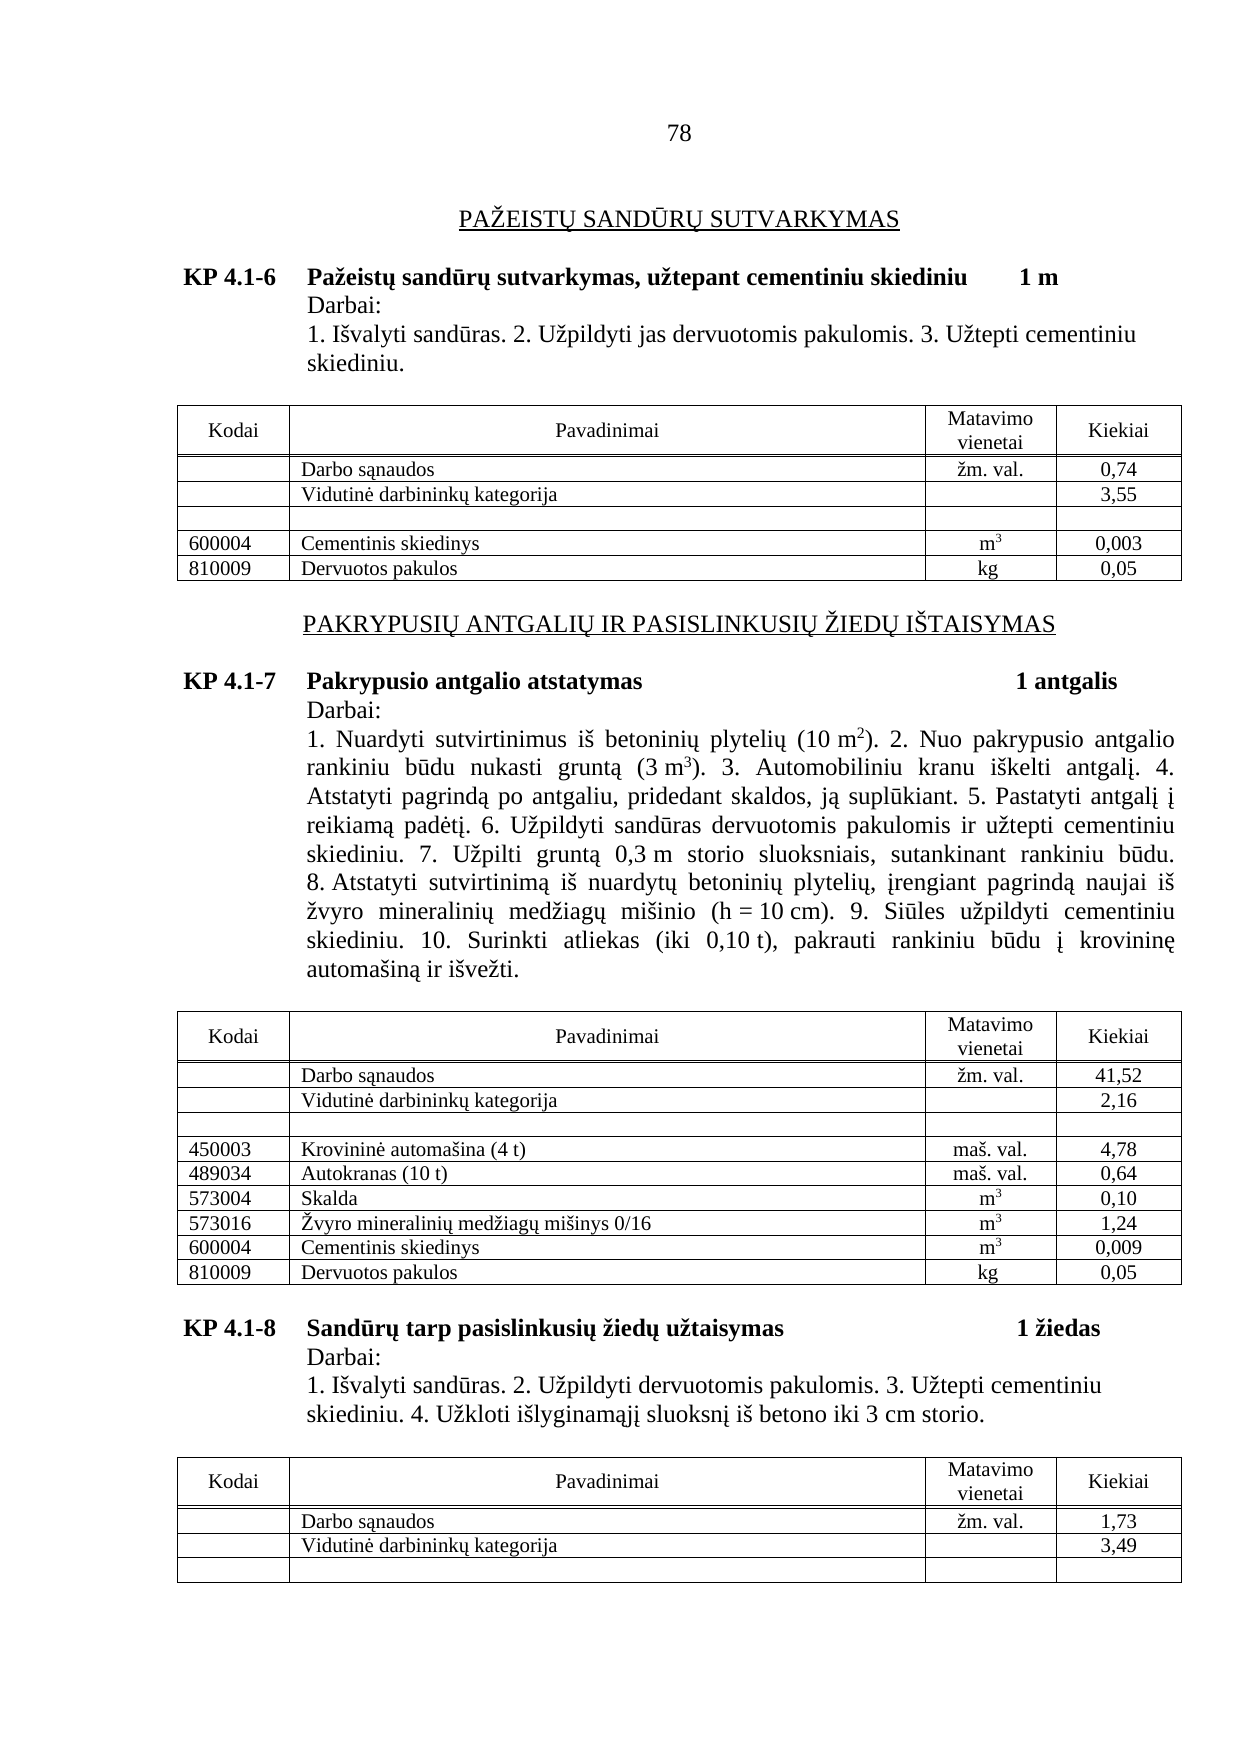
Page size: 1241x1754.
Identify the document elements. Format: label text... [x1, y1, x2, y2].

table_cell žm. val. [926, 1063, 1056, 1087]
table_cell kg [926, 556, 1056, 579]
table_cell 0,05 [1057, 1260, 1181, 1284]
table_header Kiekiai [1057, 1012, 1181, 1060]
table_cell [178, 1088, 289, 1112]
table_cell 600004 [178, 1236, 289, 1259]
table_cell [178, 457, 289, 481]
table_cell [1057, 1113, 1181, 1136]
table_cell [926, 1558, 1056, 1582]
table_cell 0,003 [1057, 531, 1181, 555]
table_cell 1,24 [1057, 1211, 1181, 1234]
table_header Pažeistų sandūrų sutvarkymas, užtepant cementiniu skiediniu [301, 262, 1013, 290]
table_cell 2,16 [1057, 1088, 1181, 1112]
table_cell [178, 482, 289, 506]
table_header Pakrypusio antgalio atstatymas [301, 666, 1009, 695]
table_header KP 4.1-6 [177, 262, 301, 290]
table_cell m3 [926, 1186, 1056, 1210]
table_cell Darbo sąnaudos [290, 1509, 925, 1533]
table_cell [1057, 507, 1181, 530]
table_cell 810009 [178, 1260, 289, 1284]
table_header Kodai [178, 1012, 289, 1060]
table_cell [178, 1534, 289, 1557]
table_header Matavimo vienetai [926, 1458, 1056, 1505]
table_cell 0,10 [1057, 1186, 1181, 1210]
table_cell [1057, 1558, 1181, 1582]
table_cell [290, 1558, 925, 1582]
table_cell Darbo sąnaudos [290, 1063, 925, 1087]
table_cell [926, 1534, 1056, 1557]
table_cell [177, 695, 301, 982]
table_cell 0,74 [1057, 457, 1181, 481]
table_header Matavimo vienetai [926, 406, 1056, 454]
table_header Sandūrų tarp pasislinkusių žiedų užtaisymas [301, 1313, 1011, 1342]
table_cell 0,009 [1057, 1236, 1181, 1259]
table_cell 573004 [178, 1186, 289, 1210]
table_cell žm. val. [926, 1509, 1056, 1533]
table_cell maš. val. [926, 1162, 1056, 1185]
table_cell Darbai: 1. Išvalyti sandūras. 2. Užpildyti jas dervuotomis pakulomis. 3. Užtepti cementiniu skiediniu. [301, 290, 1181, 377]
table_cell Žvyro mineralinių medžiagų mišinys 0/16 [290, 1211, 925, 1234]
table_cell 3,49 [1057, 1534, 1181, 1557]
table_header Matavimo vienetai [926, 1012, 1056, 1060]
table_cell žm. val. [926, 457, 1056, 481]
table_header 1 antgalis [1009, 666, 1181, 695]
table_cell [178, 1509, 289, 1533]
table_cell Cementinis skiedinys [290, 531, 925, 555]
table_cell 0,64 [1057, 1162, 1181, 1185]
table_header Kodai [178, 406, 289, 454]
table_header KP 4.1-8 [177, 1313, 301, 1342]
table_cell [178, 1558, 289, 1582]
table_cell Darbai: 1. Nuardyti sutvirtinimus iš betoninių plytelių (10 m2). 2. Nuo pakrypusio antgalio rankiniu būdu nukasti gruntą (3 m3). 3. Automobiliniu kranu iškelti antgalį. 4. Atstatyti pagrindą po antgaliu, pridedant skaldos, ją suplūkiant. 5. Pastatyti antgalį į reikiamą padėtį. 6. Užpildyti sandūras dervuotomis pakulomis ir užtepti cementiniu skiediniu. 7. Užpilti gruntą 0,3 m storio sluoksniais, sutankinant rankiniu būdu. 8. Atstatyti sutvirtinimą iš nuardytų betoninių plytelių, įrengiant pagrindą naujai iš žvyro mineralinių medžiagų mišinio (h = 10 cm). 9. Siūles užpildyti cementiniu skiediniu. 10. Surinkti atliekas (iki 0,10 t), pakrauti rankiniu būdu į krovininę automašiną ir išvežti. [301, 695, 1181, 982]
table_cell [926, 1088, 1056, 1112]
table_cell [290, 507, 925, 530]
table_cell 3,55 [1057, 482, 1181, 506]
table_header Pavadinimai [290, 1458, 925, 1505]
table_cell Krovininė automašina (4 t) [290, 1137, 925, 1161]
table_header Kodai [178, 1458, 289, 1505]
table_cell Darbo sąnaudos [290, 457, 925, 481]
table_cell Autokranas (10 t) [290, 1162, 925, 1185]
table_header 1 žiedas [1011, 1313, 1181, 1342]
table_cell m3 [926, 1211, 1056, 1234]
table_cell [926, 507, 1056, 530]
table_cell kg [926, 1260, 1056, 1284]
table_cell 600004 [178, 531, 289, 555]
table_cell [926, 1113, 1056, 1136]
table_cell 41,52 [1057, 1063, 1181, 1087]
table_header Pavadinimai [290, 406, 925, 454]
table_cell 573016 [178, 1211, 289, 1234]
table_cell 489034 [178, 1162, 289, 1185]
table_cell [178, 1063, 289, 1087]
table_cell Darbai: 1. Išvalyti sandūras. 2. Užpildyti dervuotomis pakulomis. 3. Užtepti cementiniu skiediniu. 4. Užkloti išlyginamąjį sluoksnį iš betono iki 3 cm storio. [301, 1342, 1181, 1428]
table_cell [926, 482, 1056, 506]
table_cell Dervuotos pakulos [290, 1260, 925, 1284]
table_header 1 m [1013, 262, 1181, 290]
table_header Kiekiai [1057, 1458, 1181, 1505]
table_cell Dervuotos pakulos [290, 556, 925, 579]
table_cell Cementinis skiedinys [290, 1236, 925, 1259]
table_cell [178, 507, 289, 530]
table_cell [177, 290, 301, 377]
table_header Pavadinimai [290, 1012, 925, 1060]
table_cell [290, 1113, 925, 1136]
table_cell Skalda [290, 1186, 925, 1210]
table_cell 1,73 [1057, 1509, 1181, 1533]
table_cell Vidutinė darbininkų kategorija [290, 1088, 925, 1112]
table_cell m3 [926, 531, 1056, 555]
table_header Kiekiai [1057, 406, 1181, 454]
table_cell 4,78 [1057, 1137, 1181, 1161]
table_cell [178, 1113, 289, 1136]
table_cell 810009 [178, 556, 289, 579]
text PAKRYPUSIŲ ANTGALIŲ IR PASISLINKUSIŲ ŽIEDŲ IŠTAISYMAS [177, 609, 1181, 637]
table_cell Vidutinė darbininkų kategorija [290, 1534, 925, 1557]
table_cell maš. val. [926, 1137, 1056, 1161]
table_cell [177, 1342, 301, 1428]
table_cell 450003 [178, 1137, 289, 1161]
table_cell 0,05 [1057, 556, 1181, 579]
table_cell m3 [926, 1236, 1056, 1259]
text PAŽEISTŲ SANDŪRŲ SUTVARKYMAS [177, 204, 1181, 233]
table_cell Vidutinė darbininkų kategorija [290, 482, 925, 506]
table_header KP 4.1-7 [177, 666, 301, 695]
